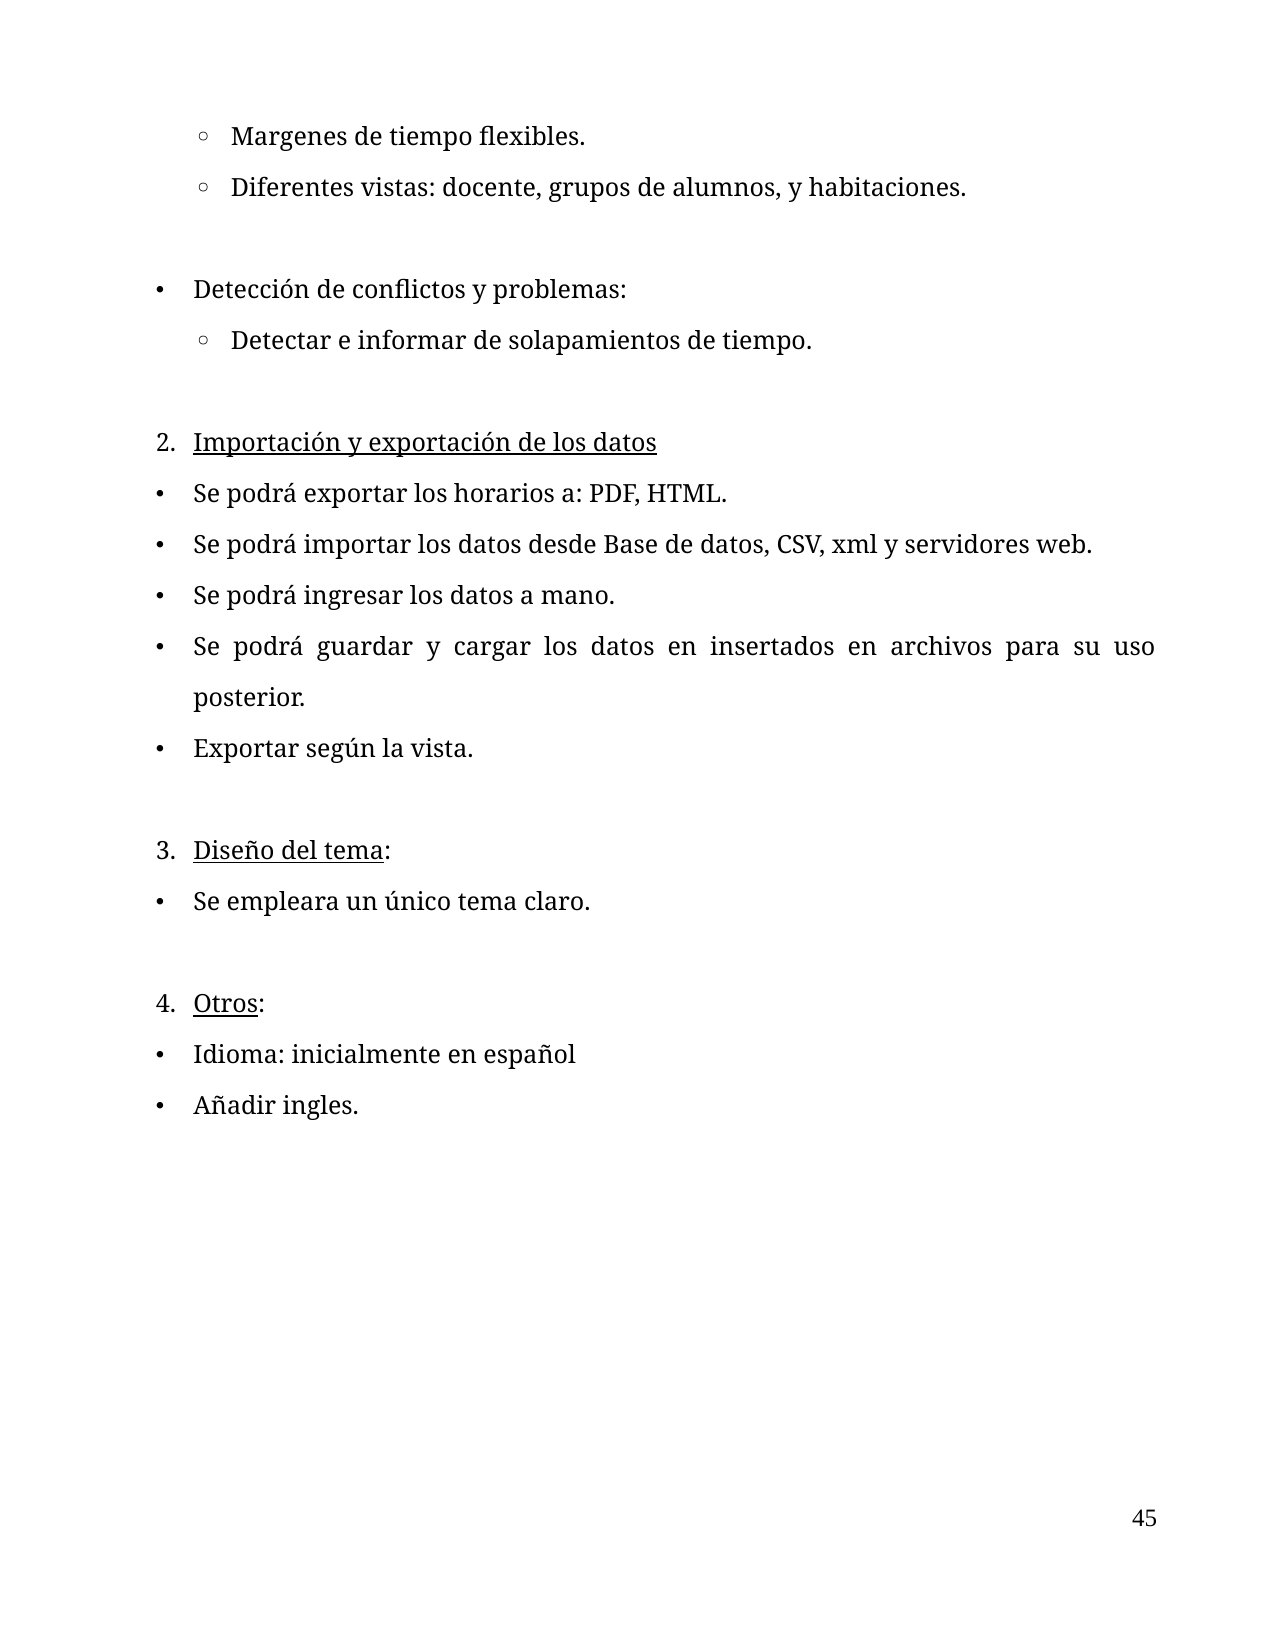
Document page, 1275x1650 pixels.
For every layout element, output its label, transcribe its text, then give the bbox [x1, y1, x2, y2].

list Idioma: inicialmente en español [156, 1037, 1157, 1071]
list Otros: [156, 986, 1157, 1020]
list Añadir ingles. [156, 1088, 1157, 1122]
list Diseño del tema: [156, 833, 1157, 867]
list Importación y exportación de los datos [156, 424, 1157, 458]
list Detectar e informar de solapamientos de tiempo. [193, 322, 1157, 356]
list Exportar según la vista. [156, 731, 1157, 765]
list Diferentes vistas: docente, grupos de alumnos, y habitaciones. [193, 169, 1157, 203]
list Se podrá importar los datos desde Base de datos, CSV, xml y servidores web. [156, 526, 1157, 561]
list Detección de conflictos y problemas: [156, 271, 1157, 305]
list Se empleara un único tema claro. [156, 884, 1157, 918]
list Se podrá guardar y cargar los datos en insertados en archivos para su uso posterior. [156, 628, 1157, 714]
list Se podrá ingresar los datos a mano. [156, 577, 1157, 612]
list Margenes de tiempo flexibles. [193, 118, 1157, 152]
list Se podrá exportar los horarios a: PDF, HTML. [156, 475, 1157, 509]
